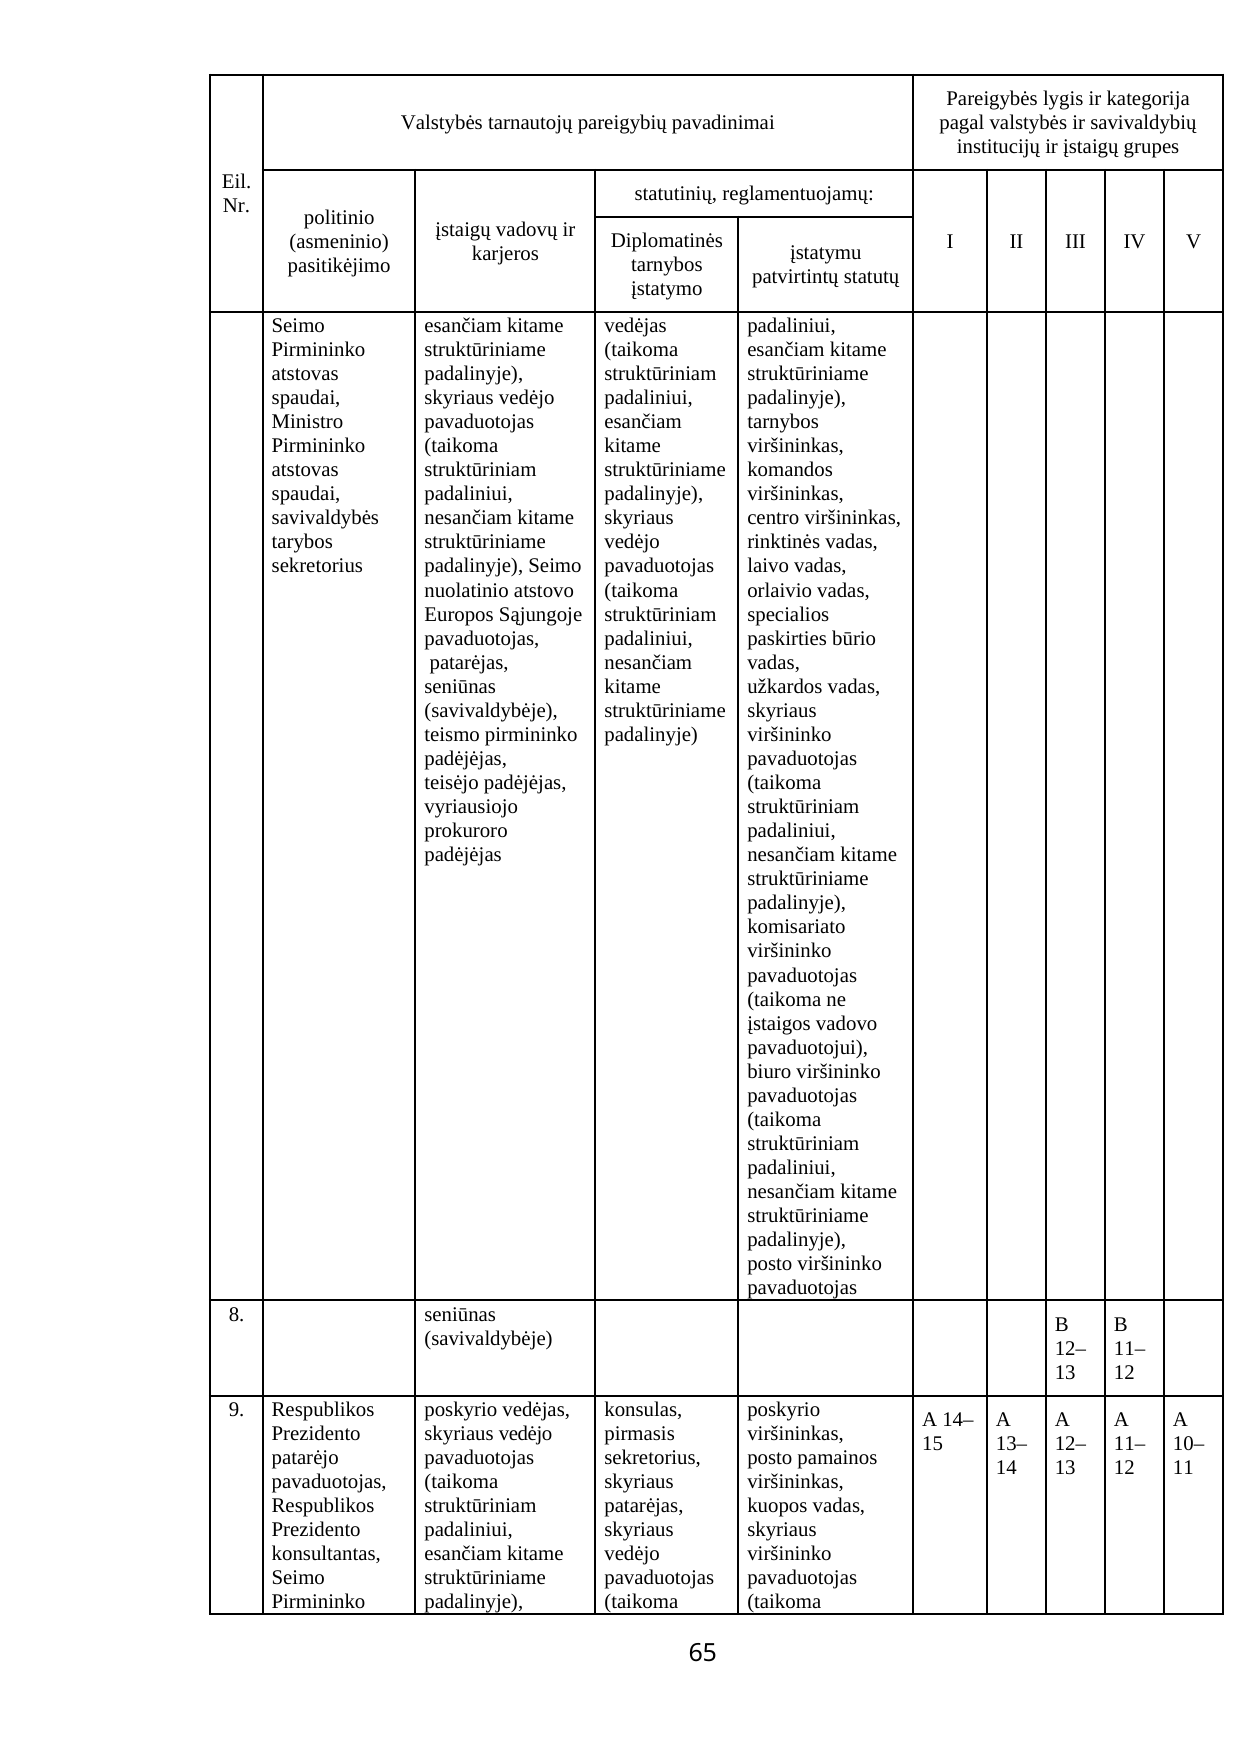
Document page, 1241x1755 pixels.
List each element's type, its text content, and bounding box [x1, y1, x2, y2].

table_cell II [988, 171, 1045, 311]
table_cell įstaigų vadovų ir karjeros [416, 171, 594, 311]
table_cell A 11–12 [1106, 1397, 1163, 1613]
table_cell A 10–11 [1165, 1397, 1222, 1613]
table_cell [914, 1301, 986, 1394]
table_cell B 12–13 [1047, 1301, 1104, 1394]
table_header Valstybės tarnautojų pareigybių pavadinimai [264, 76, 912, 169]
table_cell [264, 1301, 414, 1394]
table_cell Diplomatinės tarnybos įstatymo [596, 218, 737, 311]
table_cell [739, 1301, 912, 1394]
table_cell Respublikos Prezidento patarėjo pavaduotojas, Respublikos Prezidento konsultantas, Seimo Pirmininko [264, 1397, 414, 1613]
table_cell [596, 1301, 737, 1394]
table_cell A 13–14 [988, 1397, 1045, 1613]
table_cell A 12–13 [1047, 1397, 1104, 1613]
table_cell vedėjas (taikoma struktūriniam padaliniui, esančiam kitame struktūriniame padalinyje), skyriaus vedėjo pavaduotojas (taikoma struktūriniam padaliniui, nesančiam kitame struktūriniame padalinyje) [596, 313, 737, 1299]
table_cell B 11–12 [1106, 1301, 1163, 1394]
table_cell V [1165, 171, 1222, 311]
table_cell [1106, 313, 1163, 1299]
table_cell seniūnas (savivaldybėje) [416, 1301, 594, 1394]
table_cell [1047, 313, 1104, 1299]
table_cell esančiam kitame struktūriniame padalinyje), skyriaus vedėjo pavaduotojas (taikoma struktūriniam padaliniui, nesančiam kitame struktūriniame padalinyje), Seimo nuolatinio atstovo Europos Sąjungoje pavaduotojas, patarėjas, seniūnas (savivaldybėje), teismo pirmininko padėjėjas, teisėjo padėjėjas, vyriausiojo prokuroro padėjėjas [416, 313, 594, 1299]
table_cell IV [1106, 171, 1163, 311]
table_cell 9. [211, 1397, 262, 1613]
table_cell I [914, 171, 986, 311]
table_cell Seimo Pirmininko atstovas spaudai, Ministro Pirmininko atstovas spaudai, savivaldybės tarybos sekretorius [264, 313, 414, 1299]
table_cell įstatymu patvirtintų statutų [739, 218, 912, 311]
table_cell padaliniui, esančiam kitame struktūriniame padalinyje), tarnybos viršininkas, komandos viršininkas, centro viršininkas, rinktinės vadas, laivo vadas, orlaivio vadas, specialios paskirties būrio vadas, užkardos vadas, skyriaus viršininko pavaduotojas (taikoma struktūriniam padaliniui, nesančiam kitame struktūriniame padalinyje), komisariato viršininko pavaduotojas (taikoma ne įstaigos vadovo pavaduotojui), biuro viršininko pavaduotojas (taikoma struktūriniam padaliniui, nesančiam kitame struktūriniame padalinyje), posto viršininko pavaduotojas [739, 313, 912, 1299]
table_cell [988, 1301, 1045, 1394]
table_cell [1165, 1301, 1222, 1394]
table_cell [1165, 313, 1222, 1299]
table_cell 8. [211, 1301, 262, 1394]
table_cell konsulas, pirmasis sekretorius, skyriaus patarėjas, skyriaus vedėjo pavaduotojas (taikoma [596, 1397, 737, 1613]
table_cell [988, 313, 1045, 1299]
table_header Eil. Nr. [211, 76, 262, 311]
table_cell A 14–15 [914, 1397, 986, 1613]
table_cell [211, 313, 262, 1299]
table_cell politinio (asmeninio) pasitikėjimo [264, 171, 414, 311]
table_cell poskyrio viršininkas, posto pamainos viršininkas, kuopos vadas, skyriaus viršininko pavaduotojas (taikoma [739, 1397, 912, 1613]
table_cell [914, 313, 986, 1299]
table_cell statutinių, reglamentuojamų: [596, 171, 912, 216]
table_cell III [1047, 171, 1104, 311]
table_header Pareigybės lygis ir kategorija pagal valstybės ir savivaldybių institucijų ir įstaigų grupes [914, 76, 1222, 169]
table_cell poskyrio vedėjas, skyriaus vedėjo pavaduotojas (taikoma struktūriniam padaliniui, esančiam kitame struktūriniame padalinyje), [416, 1397, 594, 1613]
